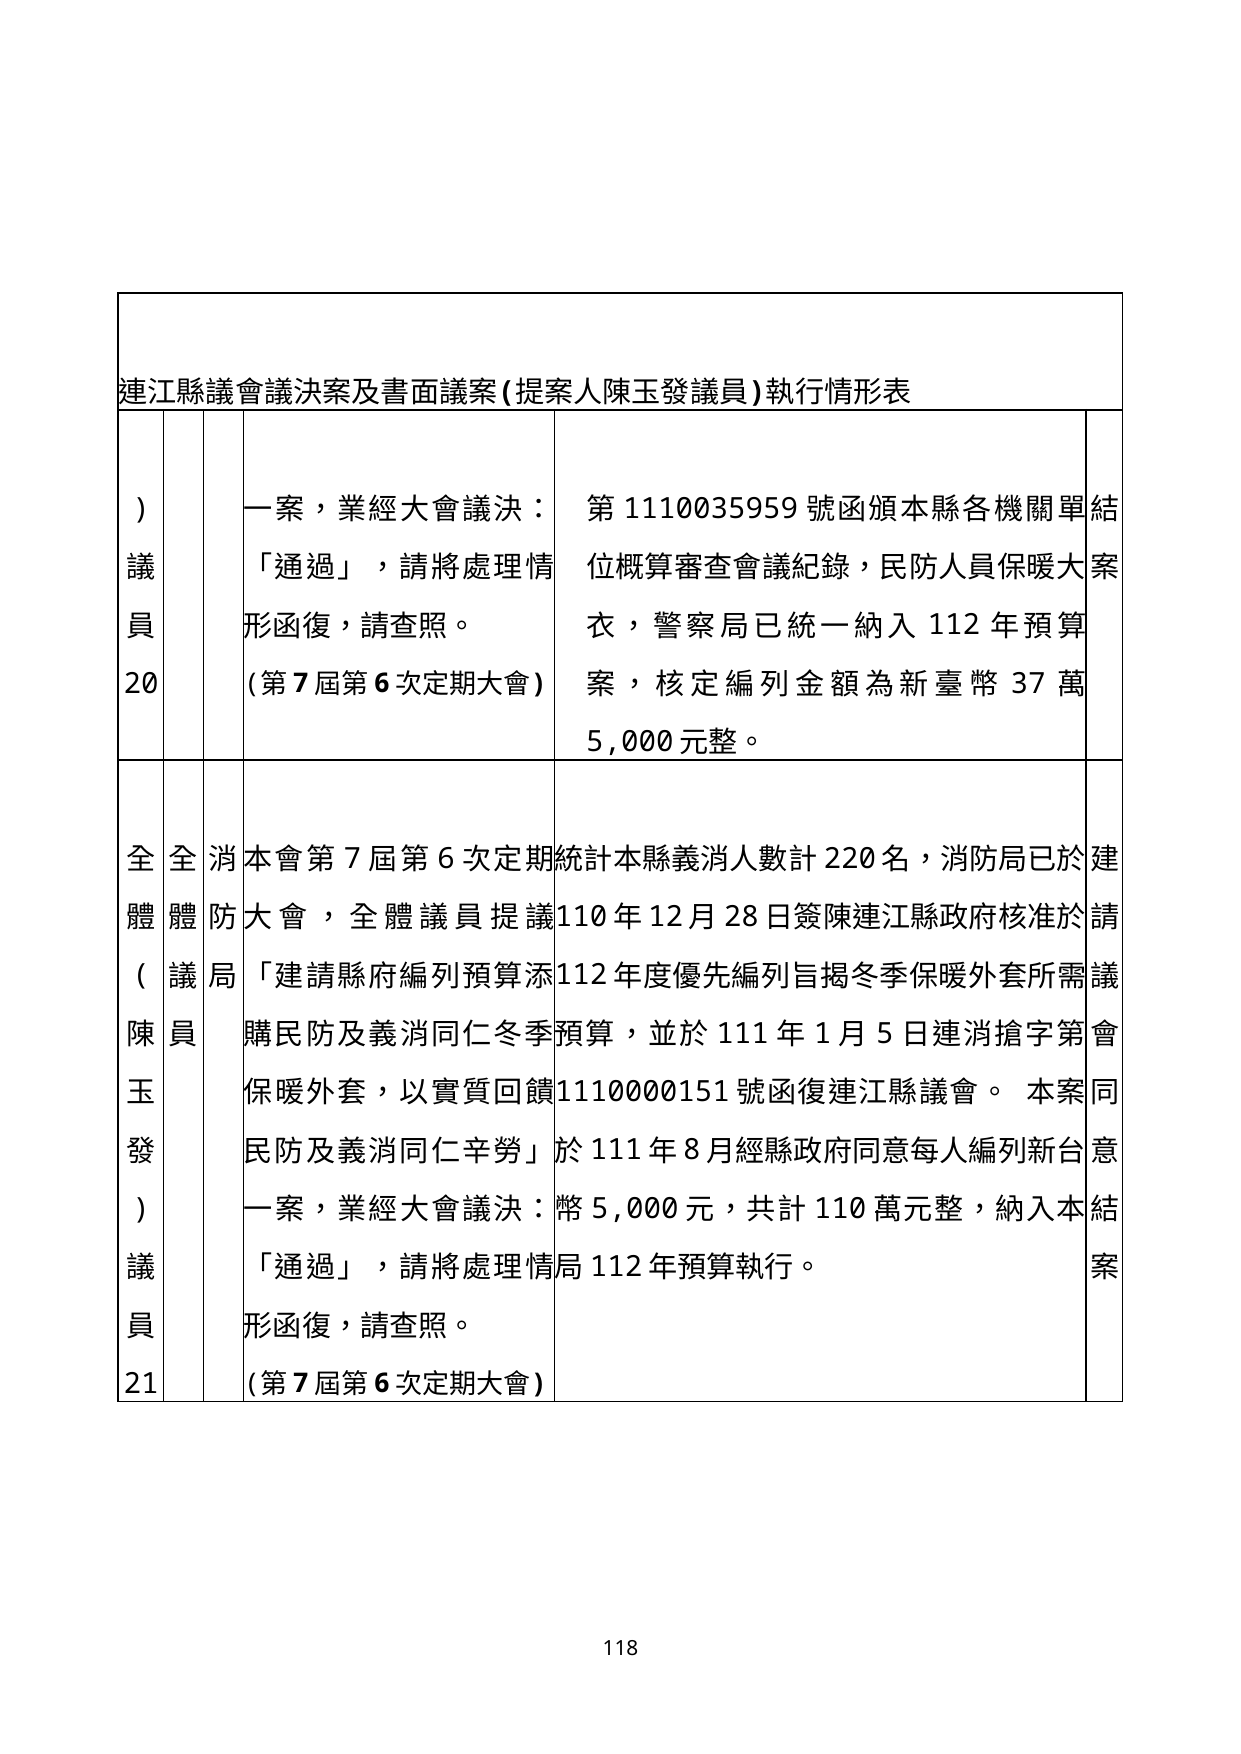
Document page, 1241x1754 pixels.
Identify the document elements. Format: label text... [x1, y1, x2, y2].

table_cell )議員20 [119, 411, 163, 759]
table_cell 結案 [1087, 411, 1122, 759]
table_cell 一案，業經大會議決：「通過」，請將處理情形函復，請查照。 (第7屆第6次定期大會) [244, 411, 554, 759]
table_header 連江縣議會議決案及書面議案(提案人陳玉發議員)執行情形表 [119, 294, 1122, 409]
table_cell 全體議員 [164, 761, 203, 1401]
table_cell 統計本縣義消人數計220名，消防局已於110年12月28日簽陳連江縣政府核准於112年度優先編列旨揭冬季保暖外套所需預算，並於111年1月5日連消搶字第1110000151號函復連江縣議會。 本案於111年8月經縣政府同意每人編列新台幣5,000元，共計110萬元整，納入本局112年預算執行。 [555, 761, 1085, 1401]
table_cell 本會第7屆第6次定期大會，全體議員提議「建請縣府編列預算添購民防及義消同仁冬季保暖外套，以實質回饋民防及義消同仁辛勞」一案，業經大會議決：「通過」，請將處理情形函復，請查照。 (第7屆第6次定期大會) [244, 761, 554, 1401]
table_cell [204, 411, 243, 759]
table_cell 建請議會同意結案 [1087, 761, 1122, 1401]
table_cell 全體(陳玉發)議員21 [119, 761, 163, 1401]
table_cell 第1110035959號函頒本縣各機關單位概算審查會議紀錄，民防人員保暖大衣，警察局已統一納入112年預算案，核定編列金額為新臺幣37萬5,000元整。 [555, 411, 1085, 759]
table_cell [164, 411, 203, 759]
table_cell 消防局 [204, 761, 243, 1401]
